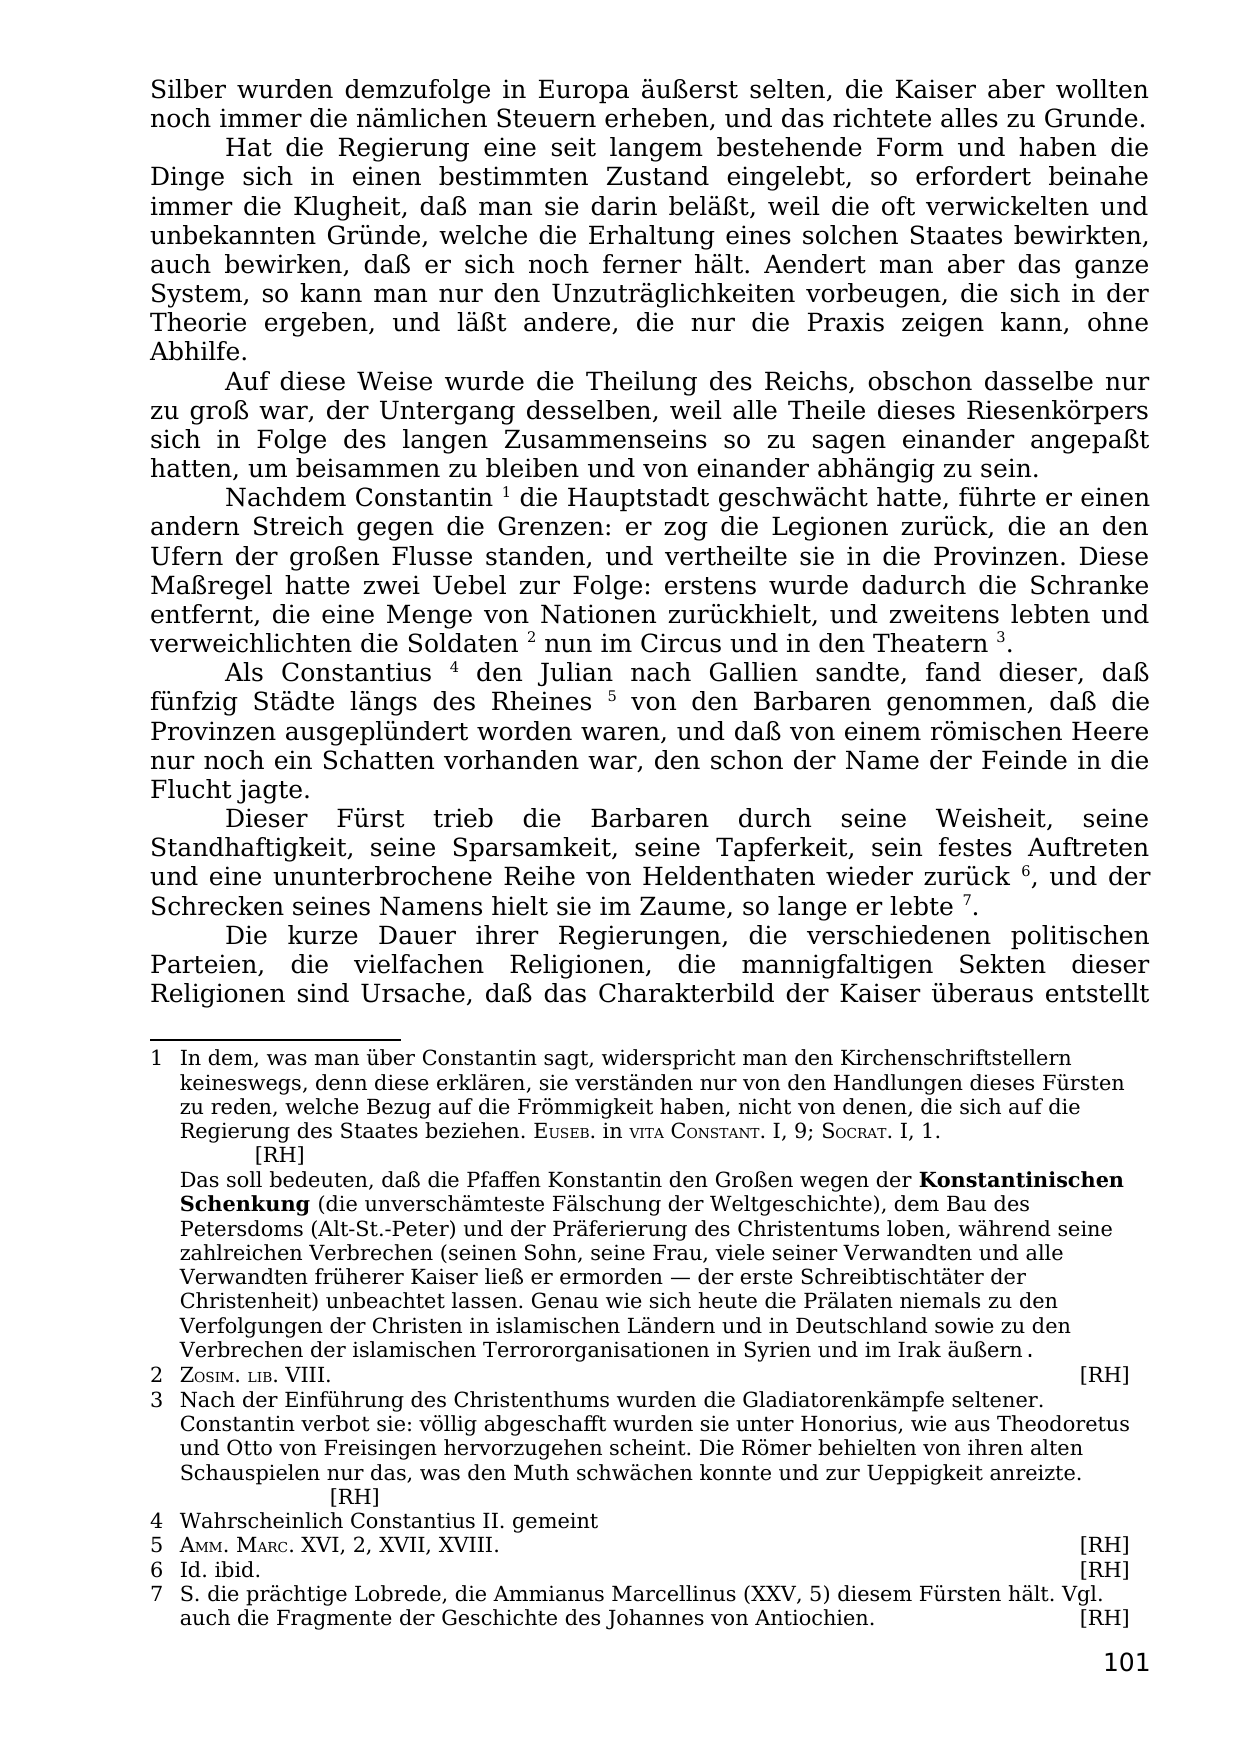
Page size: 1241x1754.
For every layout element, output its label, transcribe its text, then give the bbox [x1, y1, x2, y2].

text Hat die Regierung eine seit langem bestehende Form und haben die Dinge sich in einen bestimmten Zustand eingelebt, so erfordert beinahe immer die Klugheit, daß man sie darin beläßt, weil die oft verwickelten und unbekannten Gründe, welche die Erhaltung eines solchen Staates bewirkten, auch bewirken, daß er sich noch ferner hält. Aendert man aber das ganze System, so kann man nur den Unzuträglichkeiten vorbeugen, die sich in der Theorie ergeben, und läßt andere, die nur die Praxis zeigen kann, ohne Abhilfe. [150, 133, 1151, 367]
text Das soll bedeuten, daß die Pfaffen Konstantin den Großen wegen der Konstantinischen Schenkung (die unverschämteste Fälschung der Weltgeschichte), dem Bau des Petersdoms (Alt-St.-Peter) und der Präferierung des Christentums loben, während seine zahlreichen Verbrechen (seinen Sohn, seine Frau, viele seiner Verwandten und alle Verwandten früherer Kaiser ließ er ermorden — der erste Schreibtischtäter der Christenheit) unbeachtet lassen. Genau wie sich heute die Prälaten niemals zu den Verfolgungen der Christen in islamischen Ländern und in Deutschland sowie zu den Verbrechen der islamischen Terrororganisationen in Syrien und im Irak äußern. [150, 1168, 1151, 1363]
text Nach der Einführung des Christenthums wurden die Gladiatorenkämpfe seltener. Constantin verbot sie: völlig abgeschafft wurden sie unter Honorius, wie aus Theodoretus und Otto von Freisingen hervorzugehen scheint. Die Römer behielten von ihren alten Schauspielen nur das, was den Muth schwächen konnte und zur Ueppigkeit anreizte. [RH] [150, 1388, 1151, 1509]
text Dieser Fürst trieb die Barbaren durch seine Weisheit, seine Standhaftigkeit, seine Sparsamkeit, seine Tapferkeit, sein festes Auftreten und eine ununterbrochene Reihe von Heldenthaten wieder zurück , und der Schrecken seines Namens hielt sie im Zaume, so lange er lebte . [150, 804, 1151, 921]
text Wahrscheinlich Constantius II. gemeint [150, 1509, 1151, 1533]
text Als Constantius den Julian nach Gallien sandte, fand dieser, daß fünfzig Städte längs des Rheines von den Barbaren genommen, daß die Provinzen ausgeplündert worden waren, und daß von einem römischen Heere nur noch ein Schatten vorhanden war, den schon der Name der Feinde in die Flucht jagte. [150, 658, 1151, 804]
text Nachdem Constantin die Hauptstadt geschwächt hatte, führte er einen andern Streich gegen die Grenzen: er zog die Legionen zurück, die an den Ufern der großen Flusse standen, und vertheilte sie in die Provinzen. Diese Maßregel hatte zwei Uebel zur Folge: erstens wurde dadurch die Schranke entfernt, die eine Menge von Nationen zurückhielt, und zweitens lebten und verweichlichten die Soldaten nun im Circus und in den Theatern . [150, 483, 1151, 658]
text S. die prächtige Lobrede, die Ammianus Marcellinus (XXV, 5) diesem Fürsten hält. Vgl. auch die Fragmente der Geschichte des Johannes von Antiochien. [RH] [150, 1582, 1151, 1631]
text Id. ibid. [RH] [150, 1558, 1151, 1582]
text Auf diese Weise wurde die Theilung des Reichs, obschon dasselbe nur zu groß war, der Untergang desselben, weil alle Theile dieses Riesenkörpers sich in Folge des langen Zusammenseins so zu sagen einander angepaßt hatten, um beisammen zu bleiben und von einander abhängig zu sein. [150, 367, 1151, 483]
text Zosim. lib. VIII. [RH] [150, 1363, 1151, 1388]
text In dem, was man über Constantin sagt, widerspricht man den Kirchenschriftstellern keineswegs, denn diese erklären, sie verständen nur von den Handlungen dieses Fürsten zu reden, welche Bezug auf die Frömmigkeit haben, nicht von denen, die sich auf die Regierung des Staates beziehen. Euseb. in vita Constant. I, 9; Socrat. I, 1. [RH] [150, 1046, 1151, 1168]
text Die kurze Dauer ihrer Regierungen, die verschiedenen politischen Parteien, die vielfachen Religionen, die mannigfaltigen Sekten dieser Religionen sind Ursache, daß das Charakterbild der Kaiser überaus entstellt [150, 921, 1151, 1008]
text Silber wurden demzufolge in Europa äußerst selten, die Kaiser aber wollten noch immer die nämlichen Steuern erheben, und das richtete alles zu Grunde. [150, 75, 1151, 133]
text Amm. Marc. XVI, 2, XVII, XVIII. [RH] [150, 1533, 1151, 1558]
